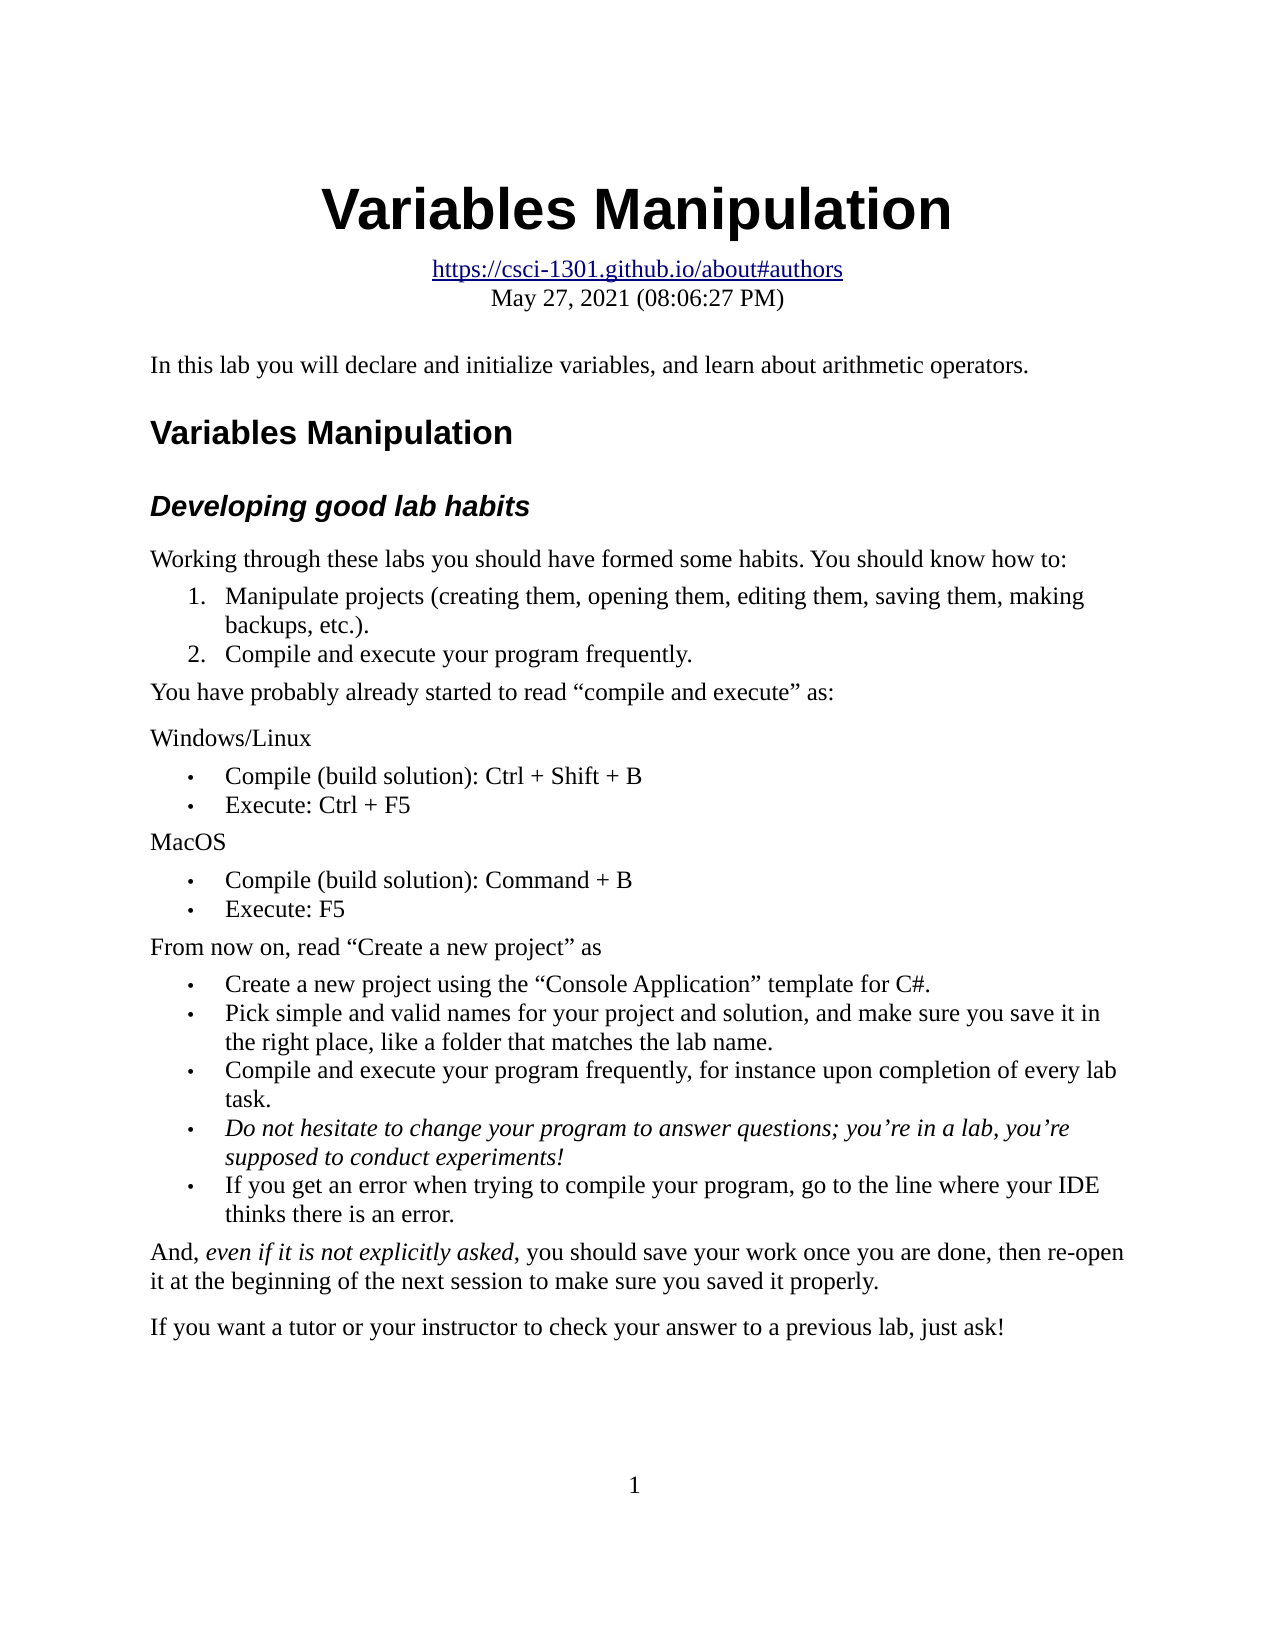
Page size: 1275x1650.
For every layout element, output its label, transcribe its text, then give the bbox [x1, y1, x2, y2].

text Working through these labs you should have formed some habits. You should know how to: [150, 544, 1125, 572]
list Pick simple and valid names for your project and solution, and make sure you save it in the right place, like a folder that matches the lab name. [187, 998, 1125, 1056]
text Windows/Linux [150, 723, 1125, 752]
text May 27, 2021 (08:06:27 PM) [150, 283, 1125, 312]
list Compile and execute your program frequently. [187, 639, 1125, 668]
list Compile (build solution): Command + B [187, 865, 1125, 894]
text MacOS [150, 827, 1125, 856]
subtitle Variables Manipulation [150, 412, 1125, 451]
text https://csci-1301.github.io/about#authors [150, 254, 1125, 283]
list Execute: Ctrl + F5 [187, 790, 1125, 818]
list Do not hesitate to change your program to answer questions; you’re in a lab, you’re supposed to conduct experiments! [187, 1113, 1125, 1171]
list Compile and execute your program frequently, for instance upon completion of every lab task. [187, 1056, 1125, 1113]
list If you get an error when trying to compile your program, go to the line where your IDE thinks there is an error. [187, 1171, 1125, 1228]
list Compile (build solution): Ctrl + Shift + B [187, 761, 1125, 790]
list Manipulate projects (creating them, opening them, editing them, saving them, making backups, etc.). [187, 581, 1125, 639]
text If you want a tutor or your instructor to check your answer to a previous lab, just ask! [150, 1312, 1125, 1341]
list Create a new project using the “Console Application” template for C#. [187, 969, 1125, 998]
text In this lab you will declare and initialize variables, and learn about arithmetic operators. [150, 350, 1125, 378]
text You have probably already started to read “compile and execute” as: [150, 677, 1125, 705]
text From now on, read “Create a new project” as [150, 932, 1125, 960]
list Execute: F5 [187, 894, 1125, 923]
text And, even if it is not explicitly asked, you should save your work once you are done, then re-open it at the beginning of the next session to make sure you saved it properly. [150, 1237, 1125, 1294]
subtitle Developing good lab habits [150, 489, 1125, 522]
title Variables Manipulation [150, 175, 1125, 242]
